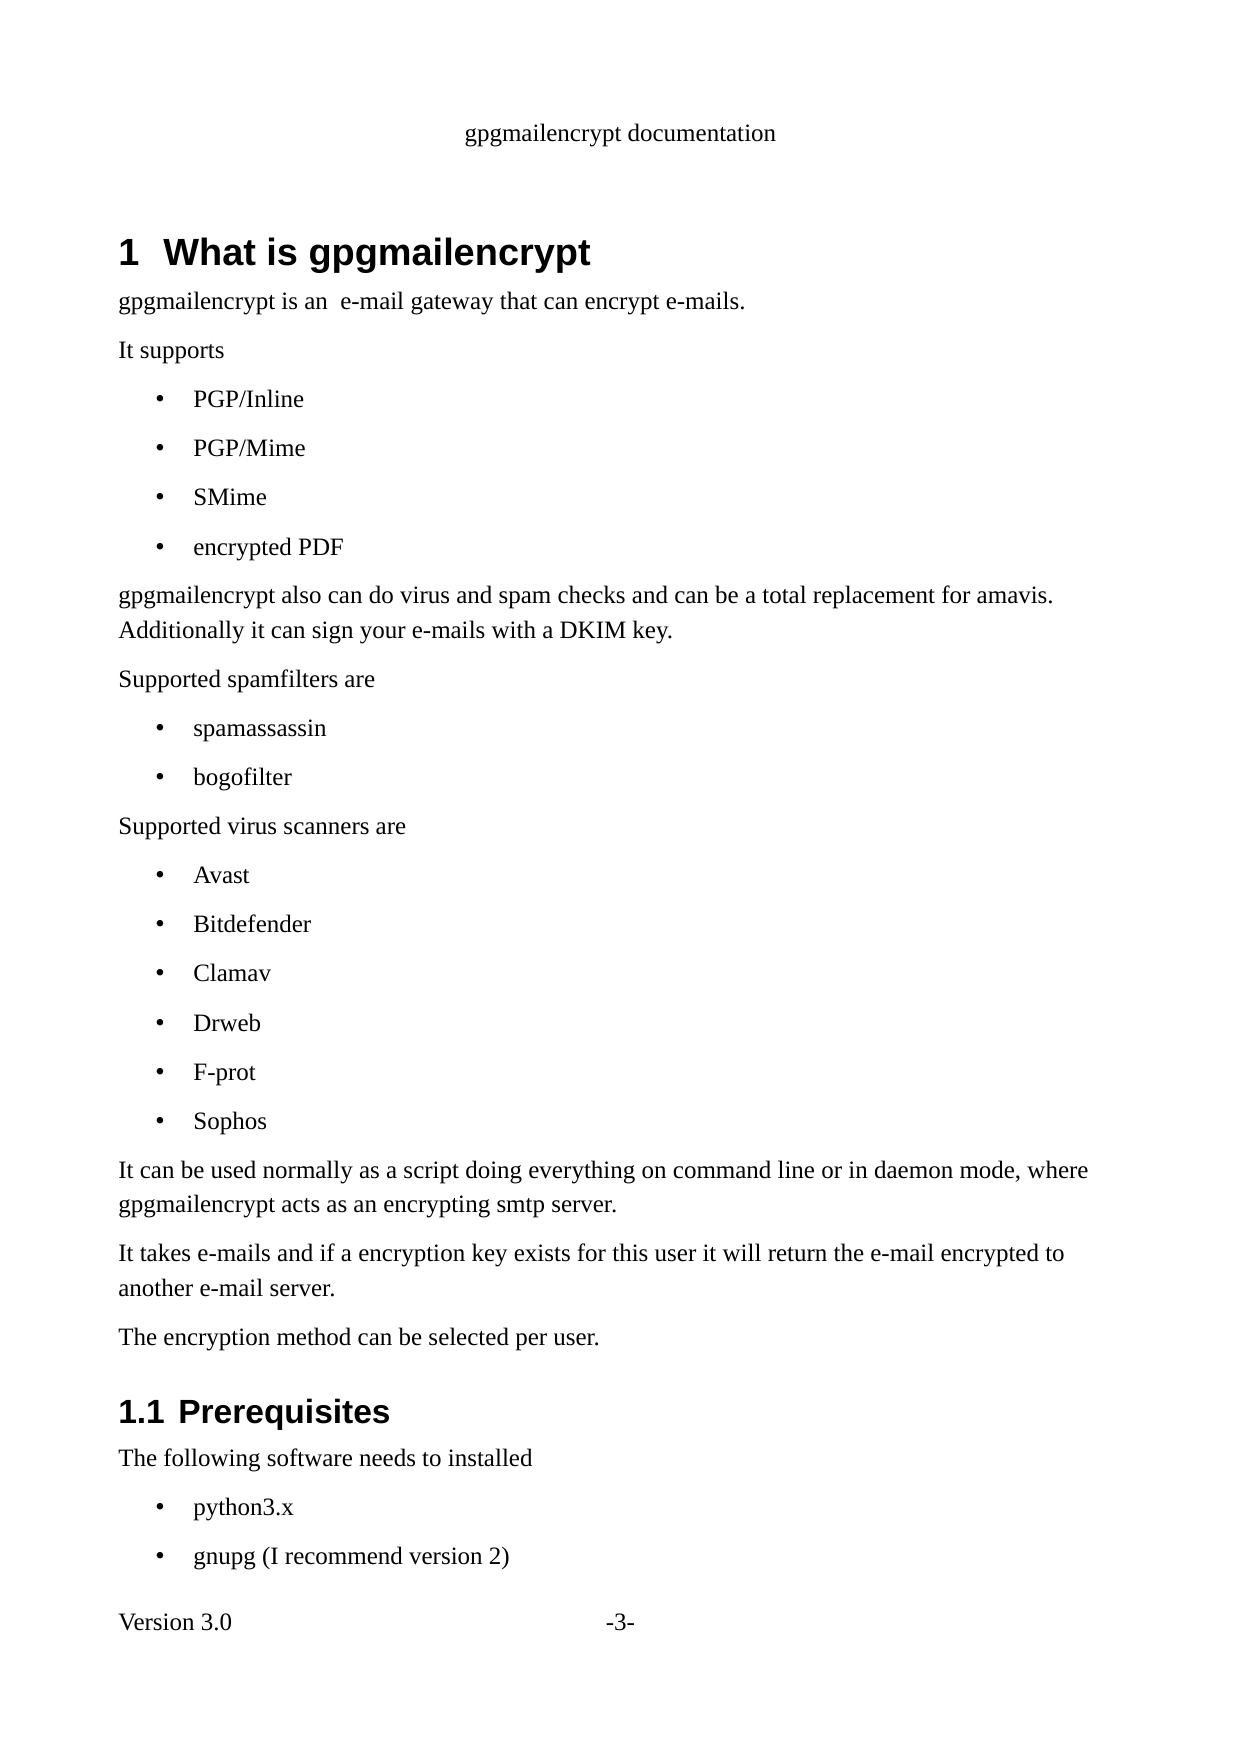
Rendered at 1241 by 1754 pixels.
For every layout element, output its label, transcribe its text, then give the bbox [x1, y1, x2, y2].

list PGP/Mime [156, 433, 1122, 462]
list spamassassin [156, 713, 1122, 742]
text gpgmailencrypt also can do virus and spam checks and can be a total replacement for amavis. Additionally it can sign your e-mails with a DKIM key. [118, 581, 1122, 644]
text gpgmailencrypt is an e-mail gateway that can encrypt e-mails. [118, 286, 1122, 315]
list SMime [156, 482, 1122, 511]
list Clamav [156, 958, 1122, 987]
text The following software needs to installed [118, 1443, 1122, 1472]
list Drweb [156, 1008, 1122, 1036]
list PGP/Inline [156, 384, 1122, 413]
subtitle Prerequisites [118, 1392, 1122, 1430]
list gnupg (I recommend version 2) [156, 1541, 1122, 1570]
subtitle What is gpgmailencrypt [118, 230, 1122, 274]
list python3.x [156, 1492, 1122, 1521]
list F-prot [156, 1057, 1122, 1085]
text It supports [118, 335, 1122, 364]
text It can be used normally as a script doing everything on command line or in daemon mode, where gpgmailencrypt acts as an encrypting smtp server. [118, 1155, 1122, 1218]
text Supported spamfilters are [118, 664, 1122, 693]
list bogofilter [156, 762, 1122, 791]
list Bitdefender [156, 909, 1122, 938]
list Avast [156, 860, 1122, 889]
text The encryption method can be selected per user. [118, 1322, 1122, 1351]
list encrypted PDF [156, 532, 1122, 560]
text It takes e-mails and if a encryption key exists for this user it will return the e-mail encrypted to another e-mail server. [118, 1238, 1122, 1302]
list Sophos [156, 1106, 1122, 1134]
text Supported virus scanners are [118, 811, 1122, 840]
